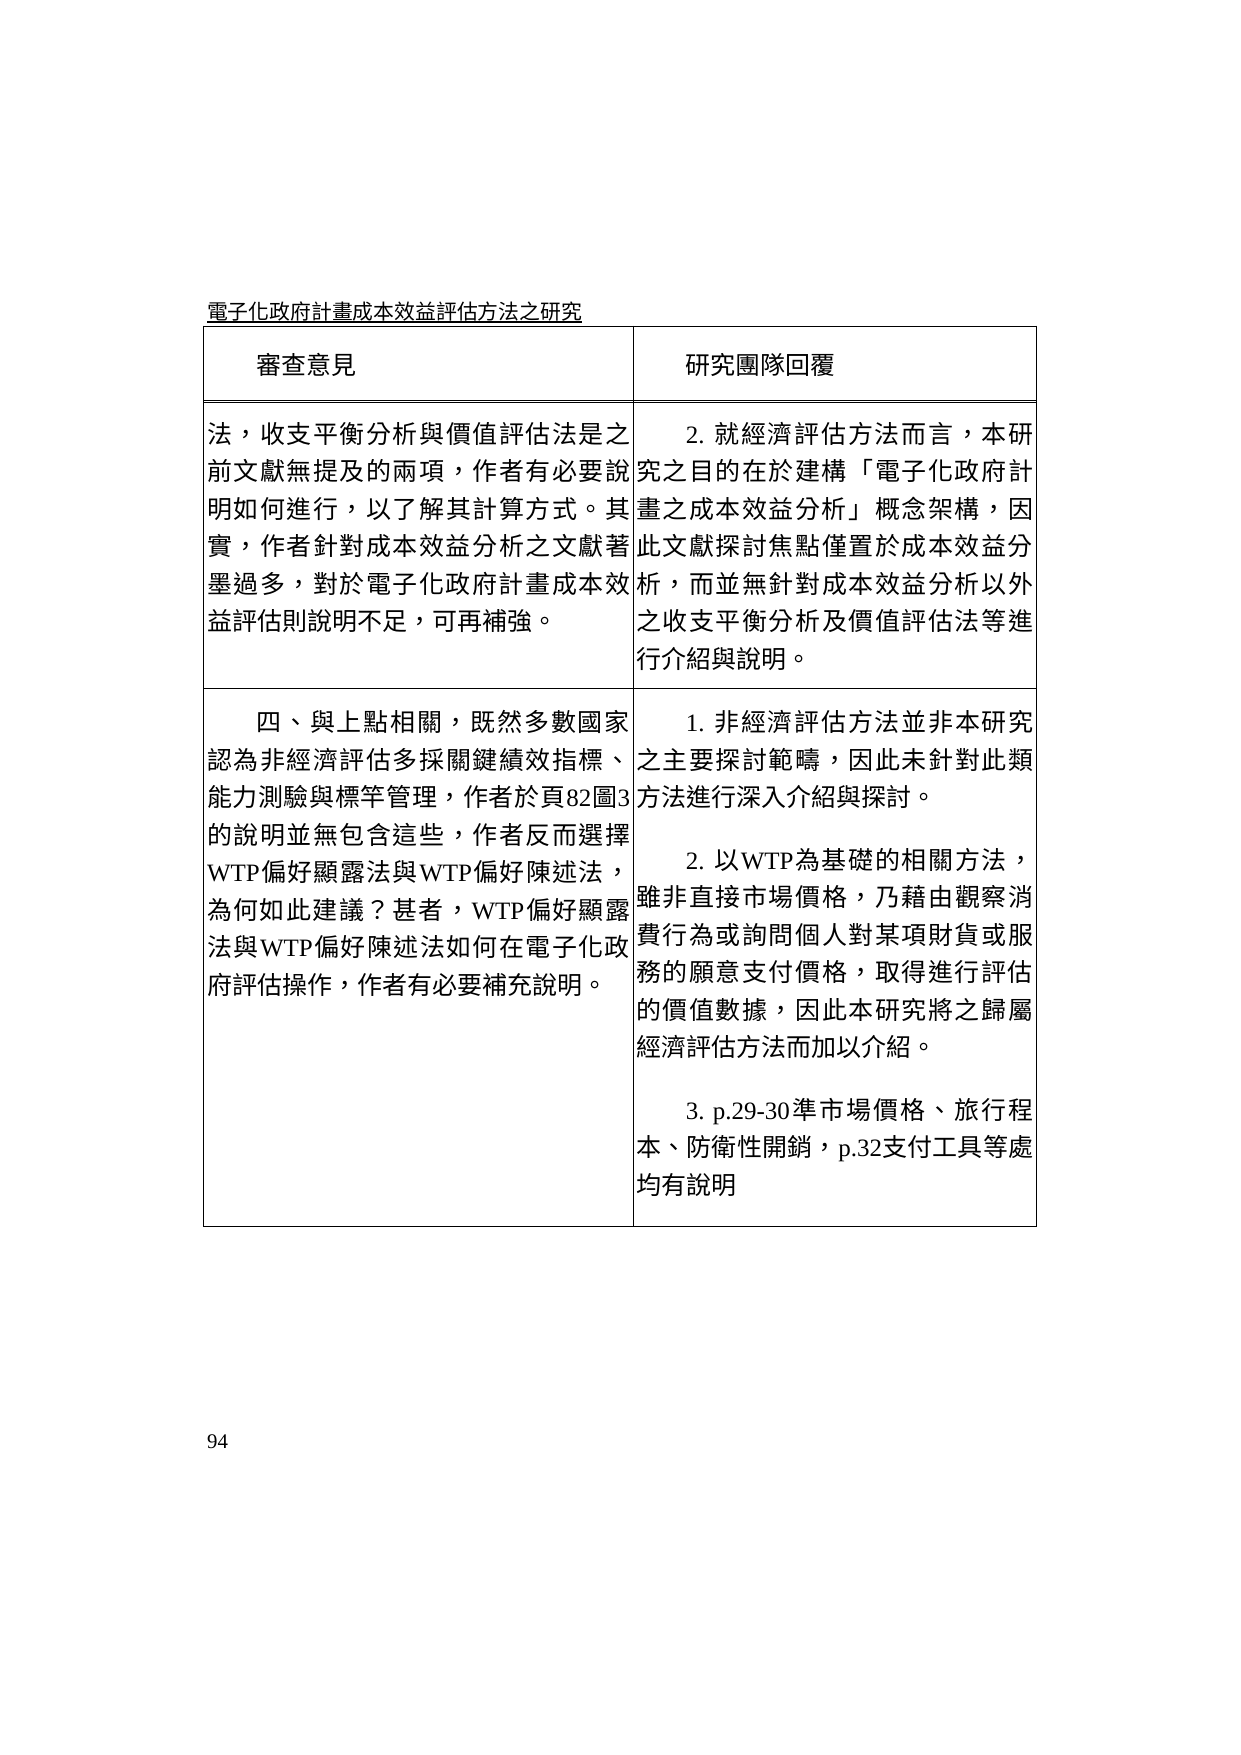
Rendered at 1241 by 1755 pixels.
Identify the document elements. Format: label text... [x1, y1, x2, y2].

table_cell 1. 非經濟評估方法並非本研究之主要探討範疇，因此未針對此類方法進行深入介紹與探討。 2. 以WTP為基礎的相關方法，雖非直接市場價格，乃藉由觀察消費行為或詢問個人對某項財貨或服務的願意支付價格，取得進行評估的價值數據，因此本研究將之歸屬經濟評估方法而加以介紹。 3. p.29-30準市場價格、旅行程本、防衛性開銷，p.32支付工具等處均有說明 [634, 689, 1036, 1226]
table_cell 四、與上點相關，既然多數國家認為非經濟評估多採關鍵績效指標、能力測驗與標竿管理，作者於頁82圖3的說明並無包含這些，作者反而選擇WTP偏好顯露法與WTP偏好陳述法，為何如此建議？甚者，WTP偏好顯露法與WTP偏好陳述法如何在電子化政府評估操作，作者有必要補充說明。 [204, 689, 633, 1226]
table_cell 2. 就經濟評估方法而言，本研究之目的在於建構「電子化政府計畫之成本效益分析」概念架構，因此文獻探討焦點僅置於成本效益分析，而並無針對成本效益分析以外之收支平衡分析及價值評估法等進行介紹與說明。 [634, 403, 1036, 688]
table_header 研究團隊回覆 [634, 327, 1036, 399]
table_cell 法，收支平衡分析與價值評估法是之前文獻無提及的兩項，作者有必要說明如何進行，以了解其計算方式。其實，作者針對成本效益分析之文獻著墨過多，對於電子化政府計畫成本效益評估則說明不足，可再補強。 [204, 403, 633, 688]
table_header 審查意見 [204, 327, 633, 399]
